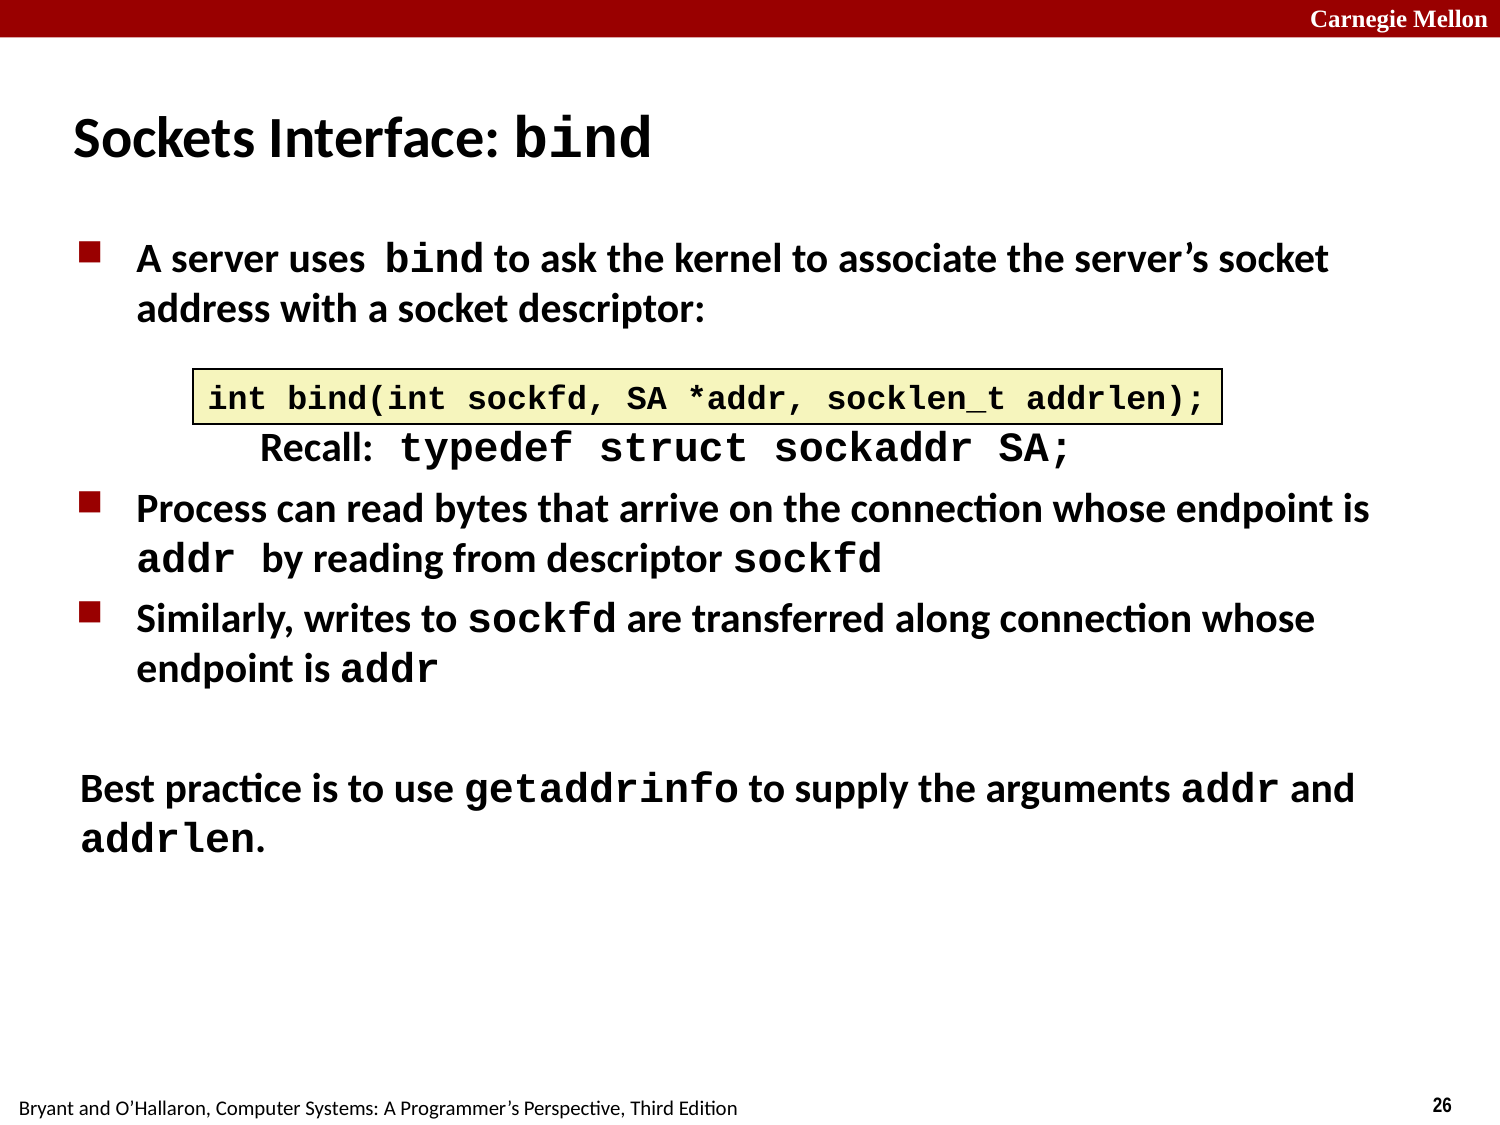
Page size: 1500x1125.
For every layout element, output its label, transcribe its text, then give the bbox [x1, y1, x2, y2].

title Sockets Interface: bind [58, 71, 1304, 197]
list A server uses bind to ask the kernel to associate the server’s socket address with a socket descriptor: Recall: typedef struct sockaddr SA; Process can read bytes that arrive on the connection whose endpoint is addr by reading from descriptor sockfd Similarly, writes to sockfd are transferred along connection whose endpoint is addr Best practice is to use getaddrinfo to supply the arguments addr and addrlen. [65, 223, 1413, 350]
text_box int bind(int sockfd, SA *addr, socklen_t addrlen); [192, 368, 1223, 424]
